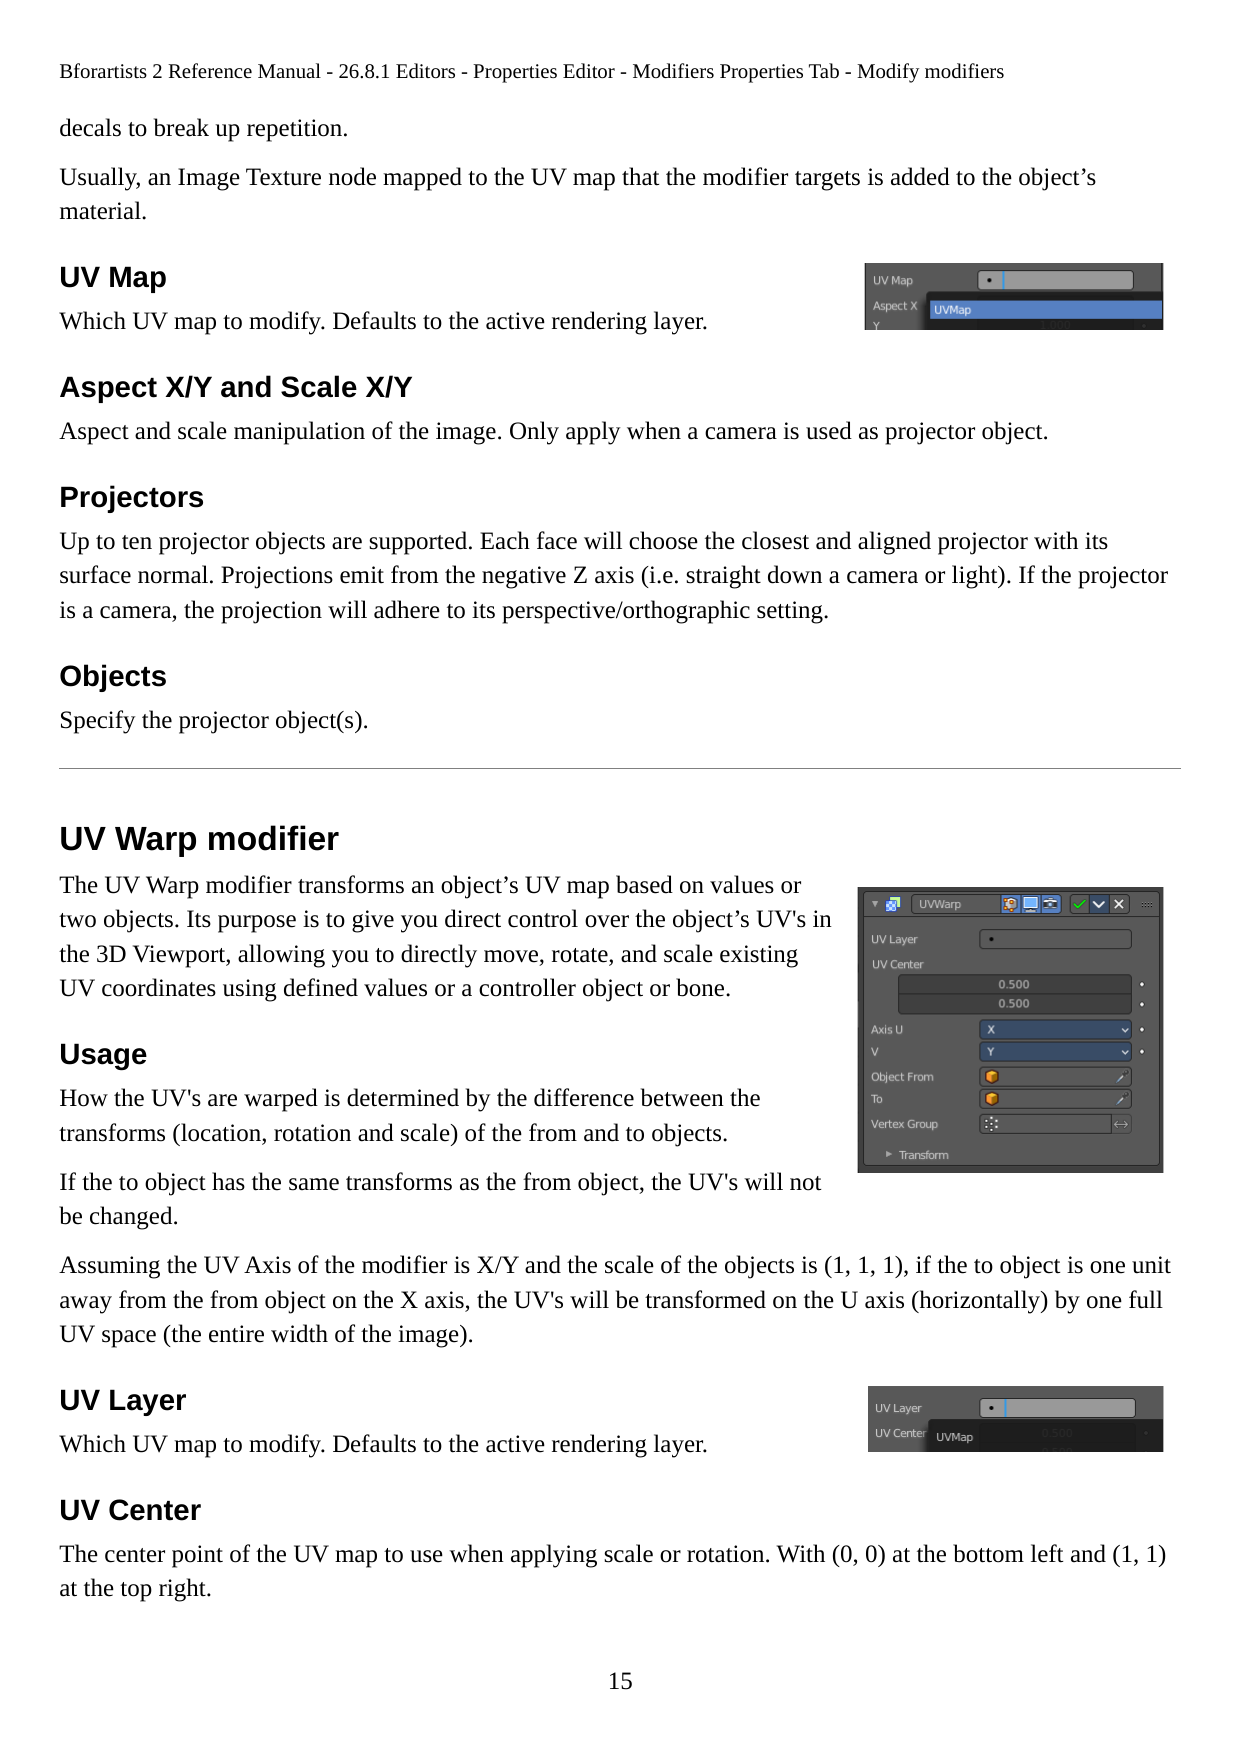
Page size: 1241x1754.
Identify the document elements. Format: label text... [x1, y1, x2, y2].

text Which UV map to modify. Defaults to the active rendering layer. [59, 306, 1181, 335]
picture [857, 887, 1164, 1173]
text The UV Warp modifier transforms an object’s UV map based on values or two objects. Its purpose is to give you direct control over the object’s UV's in the 3D Viewport, allowing you to directly move, rotate, and scale existing UV coordinates using defined values or a controller object or bone. [59, 870, 1181, 1002]
subtitle Usage [59, 1037, 857, 1071]
subtitle Aspect X/Y and Scale X/Y [59, 370, 1181, 403]
subtitle [1164, 1037, 1181, 1071]
text Up to ten projector objects are supported. Each face will choose the closest and aligned projector with its surface normal. Projections emit from the negative Z axis (i.e. straight down a camera or light). If the projector is a camera, the projection will adhere to its perspective/orthographic setting. [59, 526, 1181, 623]
text Assuming the UV Axis of the modifier is X/Y and the scale of the objects is (1, 1, 1), if the to object is one unit away from the from object on the X axis, the UV's will be transformed on the U axis (horizontally) by one full UV space (the entire width of the image). [59, 1250, 1181, 1348]
picture [864, 263, 1164, 330]
text If the to object has the same transforms as the from object, the UV's will not be changed. [59, 1167, 1181, 1230]
text Aspect and scale manipulation of the image. Only apply when a camera is used as projector object. [59, 416, 1181, 445]
text decals to break up repetition. [59, 113, 1181, 141]
subtitle UV Center [59, 1493, 1181, 1527]
picture [868, 1386, 1164, 1452]
subtitle UV Map [59, 260, 1181, 293]
subtitle UV Layer [59, 1383, 1181, 1417]
subtitle UV Warp modifier [59, 819, 1181, 857]
subtitle Objects [59, 658, 1181, 692]
text Specify the projector object(s). [59, 705, 1181, 733]
text Which UV map to modify. Defaults to the active rendering layer. [59, 1429, 1181, 1458]
subtitle Projectors [59, 479, 1181, 513]
text Usually, an Image Texture node mapped to the UV map that the modifier targets is added to the object’s material. [59, 162, 1181, 225]
text The center point of the UV map to use when applying scale or rotation. With (0, 0) at the bottom left and (1, 1) at the top right. [59, 1539, 1181, 1602]
text How the UV's are warped is determined by the difference between the transforms (location, rotation and scale) of the from and to objects. [59, 1083, 857, 1146]
